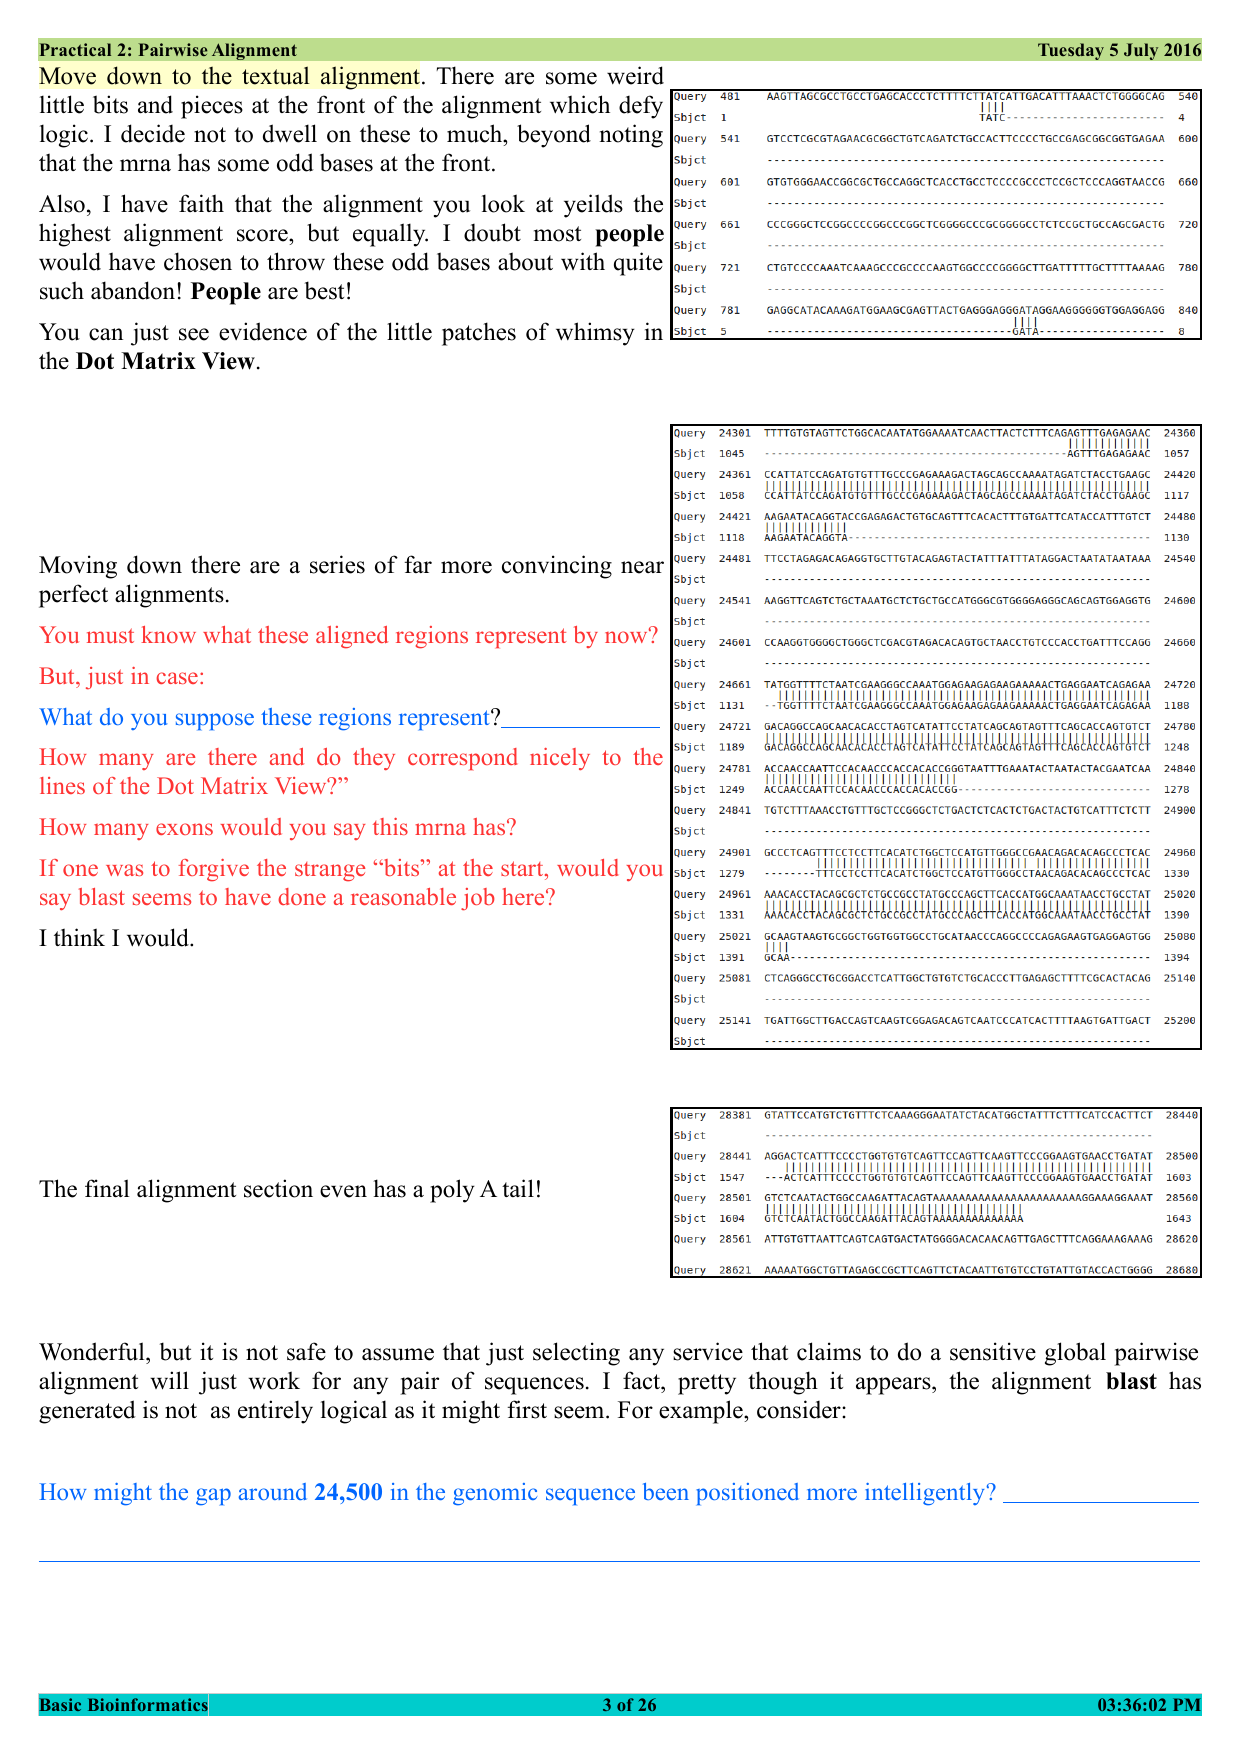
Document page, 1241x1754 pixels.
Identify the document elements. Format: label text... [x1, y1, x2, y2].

text What do you suppose these regions represent? [38, 701, 670, 730]
text Also, I have faith that the alignment you look at yeilds the highest alignment score, but equally. I doubt most people would have chosen to throw these odd bases about with quite such abandon! People are best! [38, 188, 670, 305]
text How many are there and do they correspond nicely to the lines of the Dot Matrix View?” [38, 742, 670, 800]
text Wonderful, but it is not safe to assume that just selecting any service that claims to do a sensitive global pairwise alignment will just work for any pair of sequences. I fact, pretty though it appears, the alignment blast has generated is not as entirely logical as it might first seem. For example, consider: [38, 1337, 1202, 1424]
text You can just see evidence of the little patches of whimsy in the Dot Matrix View. [38, 317, 1202, 375]
text If one was to forgive the strange “bits” at the start, would you say blast seems to have done a reasonable job here? [38, 853, 670, 911]
picture [673, 426, 1200, 1048]
text But, just in case: [38, 661, 670, 689]
picture [673, 1109, 1200, 1276]
text How might the gap around 24,500 in the genomic sequence been positioned more intelligently? [38, 1477, 1202, 1506]
text Move down to the textual alignment. There are some weird little bits and pieces at the front of the alignment which defy logic. I decide not to dwell on these to much, beyond noting that the mrna has some odd bases at the front. [38, 61, 1202, 177]
text How many exons would you say this mrna has? [38, 812, 670, 841]
text You must know what these aligned regions represent by now? [38, 620, 670, 649]
text I think I would. [38, 923, 670, 952]
text The final alignment section even has a poly A tail! [38, 1174, 670, 1203]
text Moving down there are a series of far more convincing near perfect alignments. [38, 550, 670, 608]
picture [673, 91, 1200, 338]
